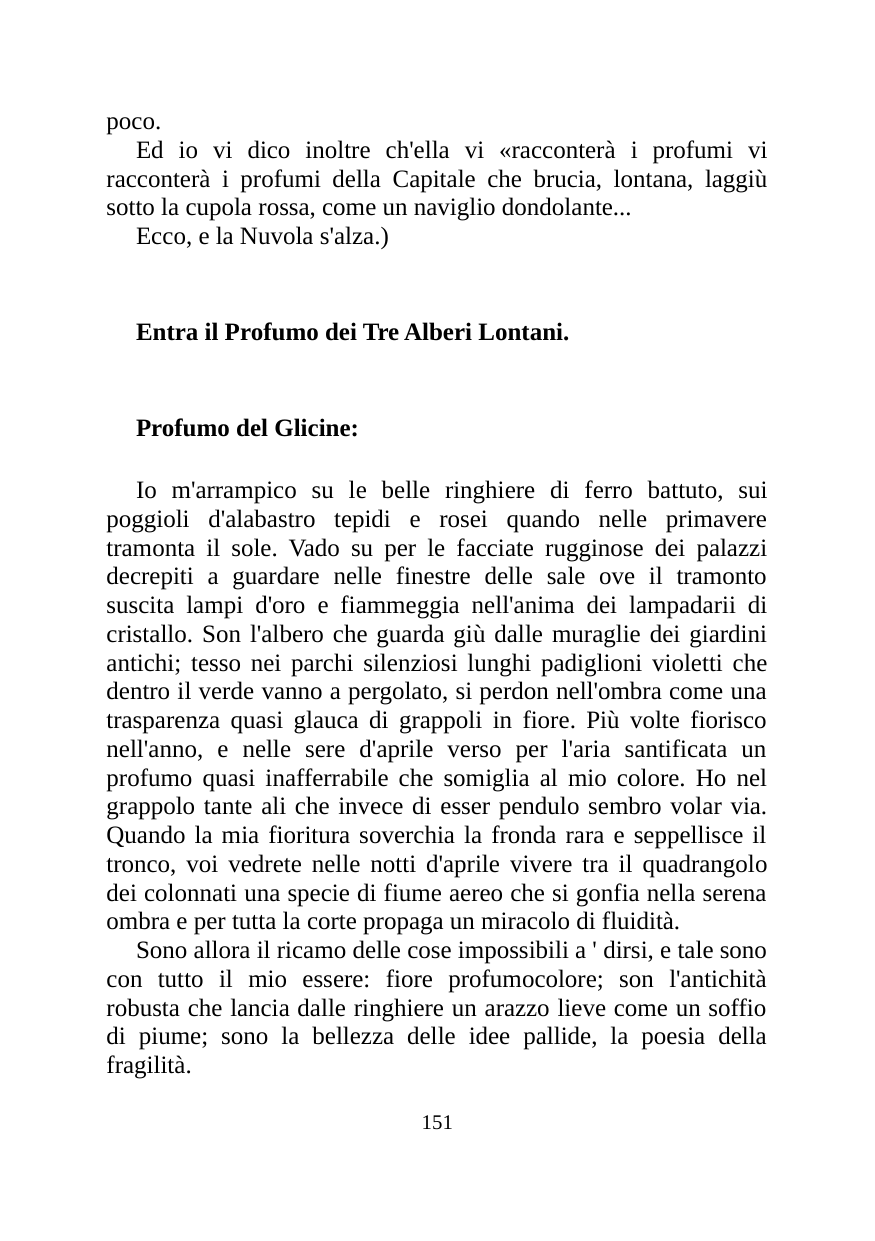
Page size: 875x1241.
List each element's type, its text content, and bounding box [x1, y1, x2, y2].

text Ed io vi dico inoltre ch'ella vi «racconterà i profumi vi racconterà i profumi della Capitale che brucia, lontana, laggiù sotto la cupola rossa, come un naviglio dondolante... [106, 135, 768, 221]
text Io m'arrampico su le belle ringhiere di ferro battuto, sui poggioli d'alabastro tepidi e rosei quando nelle primavere tramonta il sole. Vado su per le facciate rugginose dei palazzi decrepiti a guardare nelle finestre delle sale ove il tramonto suscita lampi d'oro e fiammeggia nell'anima dei lampadarii di cristallo. Son l'albero che guarda giù dalle muraglie dei giardini antichi; tesso nei parchi silenziosi lunghi padiglioni violetti che dentro il verde vanno a pergolato, si perdon nell'ombra come una trasparenza quasi glauca di grappoli in fiore. Più volte fiorisco nell'anno, e nelle sere d'aprile verso per l'aria santificata un profumo quasi inafferrabile che somiglia al mio colore. Ho nel grappolo tante ali che invece di esser pendulo sembro volar via. Quando la mia fioritura soverchia la fronda rara e seppellisce il tronco, voi vedrete nelle notti d'aprile vivere tra il quadrangolo dei colonnati una specie di fiume aereo che si gonfia nella serena ombra e per tutta la corte propaga un miracolo di fluidità. [106, 475, 768, 935]
text poco. [106, 106, 768, 135]
text Entra il Profumo dei Tre Alberi Lontani. [106, 317, 768, 346]
text Sono allora il ricamo delle cose impossibili a ' dirsi, e tale sono con tutto il mio essere: fiore profumocolore; son l'antichità robusta che lancia dalle ringhiere un arazzo lieve come un soffio di piume; sono la bellezza delle idee pallide, la poesia della fragilità. [106, 935, 768, 1079]
text Profumo del Glicine: [106, 413, 768, 442]
text Ecco, e la Nuvola s'alza.) [106, 221, 768, 250]
